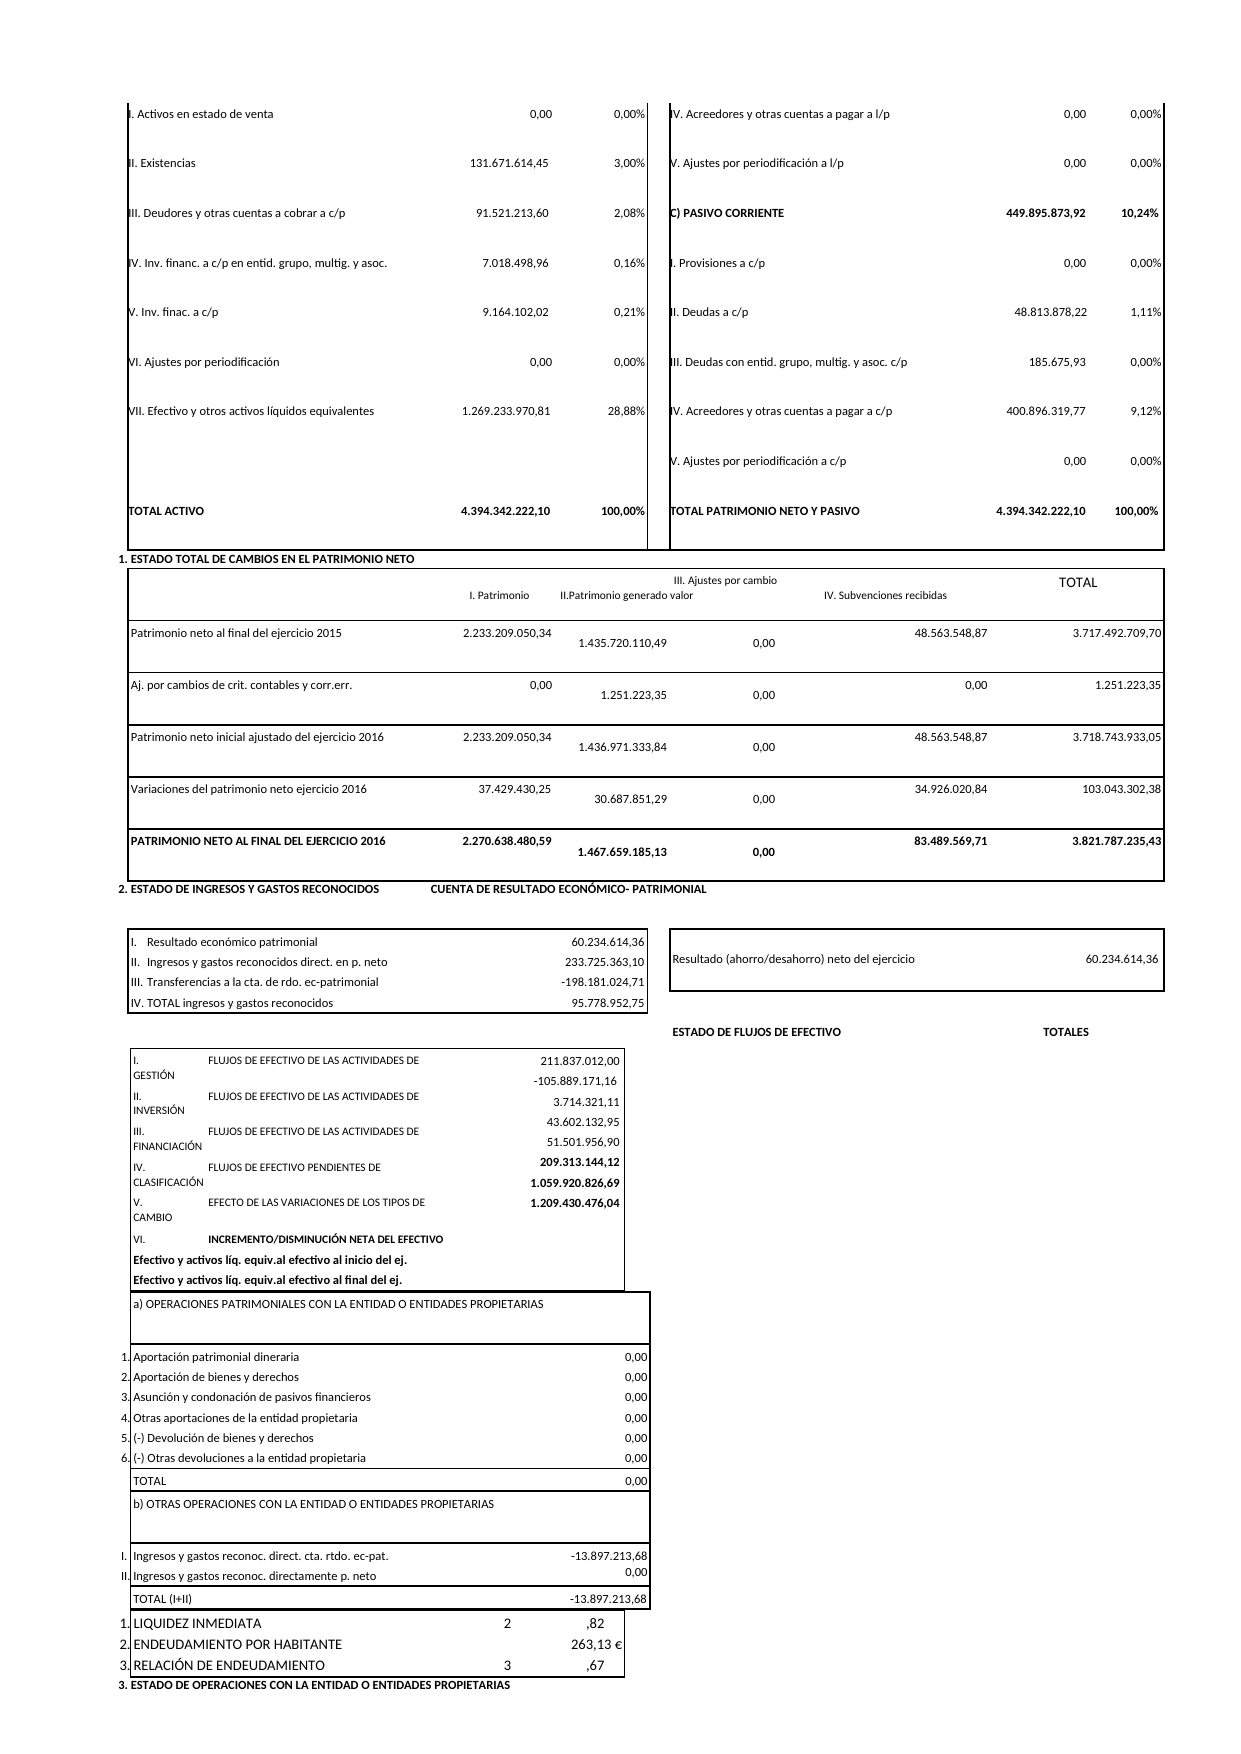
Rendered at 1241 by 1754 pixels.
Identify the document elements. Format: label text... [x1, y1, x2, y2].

table_cell 0,00 [446, 351, 560, 401]
table_cell Aportación patrimonial dineraria Aportación de bienes y derechos Asunción y condonación de pasivos financieros Otras aportaciones de la entidad propietaria (-) Devolución de bienes y derechos (-) Otras devoluciones a la entidad propietaria [131, 1345, 563, 1467]
table_cell TOTAL [131, 1469, 563, 1490]
table_cell VII. Efectivo y otros activos líquidos equivalentes [129, 401, 446, 450]
table_cell 0,00% [1112, 450, 1163, 500]
table_cell [446, 450, 560, 500]
table_cell TOTAL PATRIMONIO NETO Y PASIVO [671, 500, 992, 549]
table_cell 0,00% [560, 351, 647, 401]
table_cell 37.429.430,25 [446, 778, 560, 828]
table_cell Patrimonio neto al final del ejercicio 2015 [129, 621, 446, 672]
table_cell 2.233.209.050,34 [446, 726, 560, 776]
table_cell 9.164.102,02 [446, 301, 560, 351]
table_cell [648, 401, 669, 450]
table_cell 2.270.638.480,59 [446, 830, 560, 880]
table_header FLUJOS DE EFECTIVO DE LAS ACTIVIDADES DE GESTIÓN FLUJOS DE EFECTIVO DE LAS ACTIVIDADES DE INVERSIÓN FLUJOS DE EFECTIVO DE LAS ACTIVIDADES DE FINANCIACIÓN FLUJOS DE EFECTIVO PENDIENTES DE CLASIFICACIÓN EFECTO DE LAS VARIACIONES DE LOS TIPOS DE CAMBIO INCREMENTO/DISMINUCIÓN NETA DEL EFECTIVO Efectivo y activos líq. equiv.al efectivo al inicio del ej. Efectivo y activos líq. equiv.al efectivo al final del ej. [131, 1049, 453, 1289]
list ESTADO DE INGRESOS Y GASTOS RECONOCIDOS CUENTA DE RESULTADO ECONÓMICO- PATRIMONIAL [118, 882, 1089, 897]
table_cell [648, 103, 669, 153]
table_cell -13.897.213,68 0,00 [563, 1544, 649, 1585]
table_cell 0,00 [824, 673, 992, 724]
table_cell 83.489.569,71 [824, 830, 992, 880]
table_cell 0,00 [992, 450, 1112, 500]
table_header [992, 930, 1043, 990]
table_cell Variaciones del patrimonio neto ejercicio 2016 [129, 778, 446, 828]
table_cell 100,00% [1112, 500, 1163, 549]
table_cell [563, 1492, 649, 1542]
table_cell III. Deudores y otras cuentas a cobrar a c/p [129, 202, 446, 252]
table_cell 0,00% [1112, 252, 1163, 301]
table_cell Ingresos y gastos reconoc. direct. cta. rtdo. ec-pat. Ingresos y gastos reconoc. directamente p. neto [131, 1544, 563, 1585]
table_header 211.837.012,00 -105.889.171,16 3.714.321,11 43.602.132,95 51.501.956,90 209.313.144,12 1.059.920.826,69 1.209.430.476,04 [504, 1049, 624, 1289]
table_cell 185.675,93 [992, 351, 1112, 401]
table_cell [648, 351, 669, 401]
table_cell 3.717.492.709,70 [1043, 621, 1163, 672]
table_cell 28,88% [560, 401, 647, 450]
table_cell 0,00 [992, 103, 1112, 153]
table_cell V. Ajustes por periodificación a l/p [671, 153, 992, 202]
table_cell 0,00% [1112, 103, 1163, 153]
table_cell I. Activos en estado de venta [129, 103, 446, 153]
table_cell C) PASIVO CORRIENTE [671, 202, 992, 252]
table_cell 0,00 [446, 103, 560, 153]
table_cell I. Provisiones a c/p [671, 252, 992, 301]
table_header [453, 1611, 504, 1676]
table_cell 3.718.743.933,05 [1043, 726, 1163, 776]
table_cell [992, 621, 1043, 672]
table_header [446, 930, 560, 1012]
text ESTADO DE FLUJOS DE EFECTIVO TOTALES [131, 1014, 1089, 1042]
table_header [453, 1049, 504, 1289]
table_header 60.234.614,36 233.725.363,10 -198.181.024,71 95.778.952,75 [560, 930, 647, 1012]
table_header Resultado económico patrimonial Ingresos y gastos reconocidos direct. en p. neto Transferencias a la cta. de rdo. ec-patrimonial TOTAL ingresos y gastos reconocidos [129, 930, 446, 1012]
table_header [992, 569, 1043, 620]
table_cell 400.896.319,77 [992, 401, 1112, 450]
table_cell 0,16% [560, 252, 647, 301]
table_cell II. Deudas a c/p [671, 301, 992, 351]
table_cell 10,24% [1112, 202, 1163, 252]
table_cell 0,00 [992, 252, 1112, 301]
table_cell 91.521.213,60 [446, 202, 560, 252]
table_cell 48.813.878,22 [992, 301, 1112, 351]
table_header IV. Subvenciones recibidas [824, 569, 992, 620]
table_cell Aj. por cambios de crit. contables y corr.err. [129, 673, 446, 724]
table_header 60.234.614,36 [1043, 930, 1163, 990]
table_cell [648, 301, 669, 351]
table_header Resultado (ahorro/desahorro) neto del ejercicio [671, 930, 992, 990]
table_cell [648, 202, 669, 252]
table_cell [648, 252, 669, 301]
table_cell 0,00% [1112, 153, 1163, 202]
table_cell II. Existencias [129, 153, 446, 202]
table_cell 449.895.873,92 [992, 202, 1112, 252]
table_cell 0,00% [560, 103, 647, 153]
table_cell [992, 830, 1043, 880]
table_header [563, 1293, 649, 1343]
table_cell 0,21% [560, 301, 647, 351]
table_header [129, 569, 446, 620]
table_cell Patrimonio neto inicial ajustado del ejercicio 2016 [129, 726, 446, 776]
table_cell [648, 500, 669, 549]
table_cell 2,08% [560, 202, 647, 252]
table_cell 48.563.548,87 [824, 621, 992, 672]
table_cell 1.435.720.110,49 0,00 [560, 621, 824, 672]
table_cell b) OTRAS OPERACIONES CON LA ENTIDAD O ENTIDADES PROPIETARIAS [131, 1492, 563, 1542]
table_header I. Patrimonio [446, 569, 560, 620]
table_cell [648, 450, 669, 500]
table_cell 1.436.971.333,84 0,00 [560, 726, 824, 776]
table_cell 2.233.209.050,34 [446, 621, 560, 672]
table_cell 9,12% [1112, 401, 1163, 450]
table_cell PATRIMONIO NETO AL FINAL DEL EJERCICIO 2016 [129, 830, 446, 880]
table_header [128, 899, 658, 1014]
table_header III. Ajustes por cambio II.Patrimonio generado valor [560, 569, 824, 620]
table_cell -13.897.213,68 [563, 1587, 649, 1608]
table_cell 30.687.851,29 0,00 [560, 778, 824, 828]
table_cell 0,00% [1112, 351, 1163, 401]
table_cell 4.394.342.222,10 [992, 500, 1112, 549]
list ESTADO DE OPERACIONES CON LA ENTIDAD O ENTIDADES PROPIETARIAS [118, 1677, 1089, 1693]
table_cell 3,00% [560, 153, 647, 202]
table_cell [992, 778, 1043, 828]
table_header a) OPERACIONES PATRIMONIALES CON LA ENTIDAD O ENTIDADES PROPIETARIAS [131, 1293, 563, 1343]
table_cell 131.671.614,45 [446, 153, 560, 202]
table_header ,82 263,13 € ,67 [504, 1611, 624, 1676]
table_cell [992, 726, 1043, 776]
table_header LIQUIDEZ INMEDIATA ENDEUDAMIENTO POR HABITANTE RELACIÓN DE ENDEUDAMIENTO [131, 1611, 453, 1676]
table_cell 0,00 0,00 0,00 0,00 0,00 0,00 [563, 1345, 649, 1467]
table_cell [560, 450, 647, 500]
table_cell IV. Acreedores y otras cuentas a pagar a c/p [671, 401, 992, 450]
table_cell 103.043.302,38 [1043, 778, 1163, 828]
table_cell 1,11% [1112, 301, 1163, 351]
table_cell 0,00 [992, 153, 1112, 202]
table_cell [648, 153, 669, 202]
table_cell 1.251.223,35 [1043, 673, 1163, 724]
table_cell V. Ajustes por periodificación a c/p [671, 450, 992, 500]
table_cell 0,00 [446, 673, 560, 724]
table_cell V. Inv. finac. a c/p [129, 301, 446, 351]
table_cell 4.394.342.222,10 [446, 500, 560, 549]
table_cell 0,00 [563, 1469, 649, 1490]
table_cell 7.018.498,96 [446, 252, 560, 301]
table_cell 34.926.020,84 [824, 778, 992, 828]
table_cell TOTAL ACTIVO [129, 500, 446, 549]
table_cell 1.467.659.185,13 0,00 [560, 830, 824, 880]
table_header [659, 899, 1164, 1014]
table_cell [129, 450, 446, 500]
table_cell III. Deudas con entid. grupo, multig. y asoc. c/p [671, 351, 992, 401]
table_cell TOTAL (I+II) [131, 1587, 563, 1608]
table_cell [992, 673, 1043, 724]
table_cell 1.269.233.970,81 [446, 401, 560, 450]
table_cell 3.821.787.235,43 [1043, 830, 1163, 880]
table_cell VI. Ajustes por periodificación [129, 351, 446, 401]
list ESTADO TOTAL DE CAMBIOS EN EL PATRIMONIO NETO [118, 551, 1089, 566]
table_cell IV. Inv. financ. a c/p en entid. grupo, multig. y asoc. [129, 252, 446, 301]
table_cell IV. Acreedores y otras cuentas a pagar a l/p [671, 103, 992, 153]
table_cell 48.563.548,87 [824, 726, 992, 776]
table_cell 1.251.223,35 0,00 [560, 673, 824, 724]
table_header TOTAL [1043, 569, 1163, 620]
table_cell 100,00% [560, 500, 647, 549]
